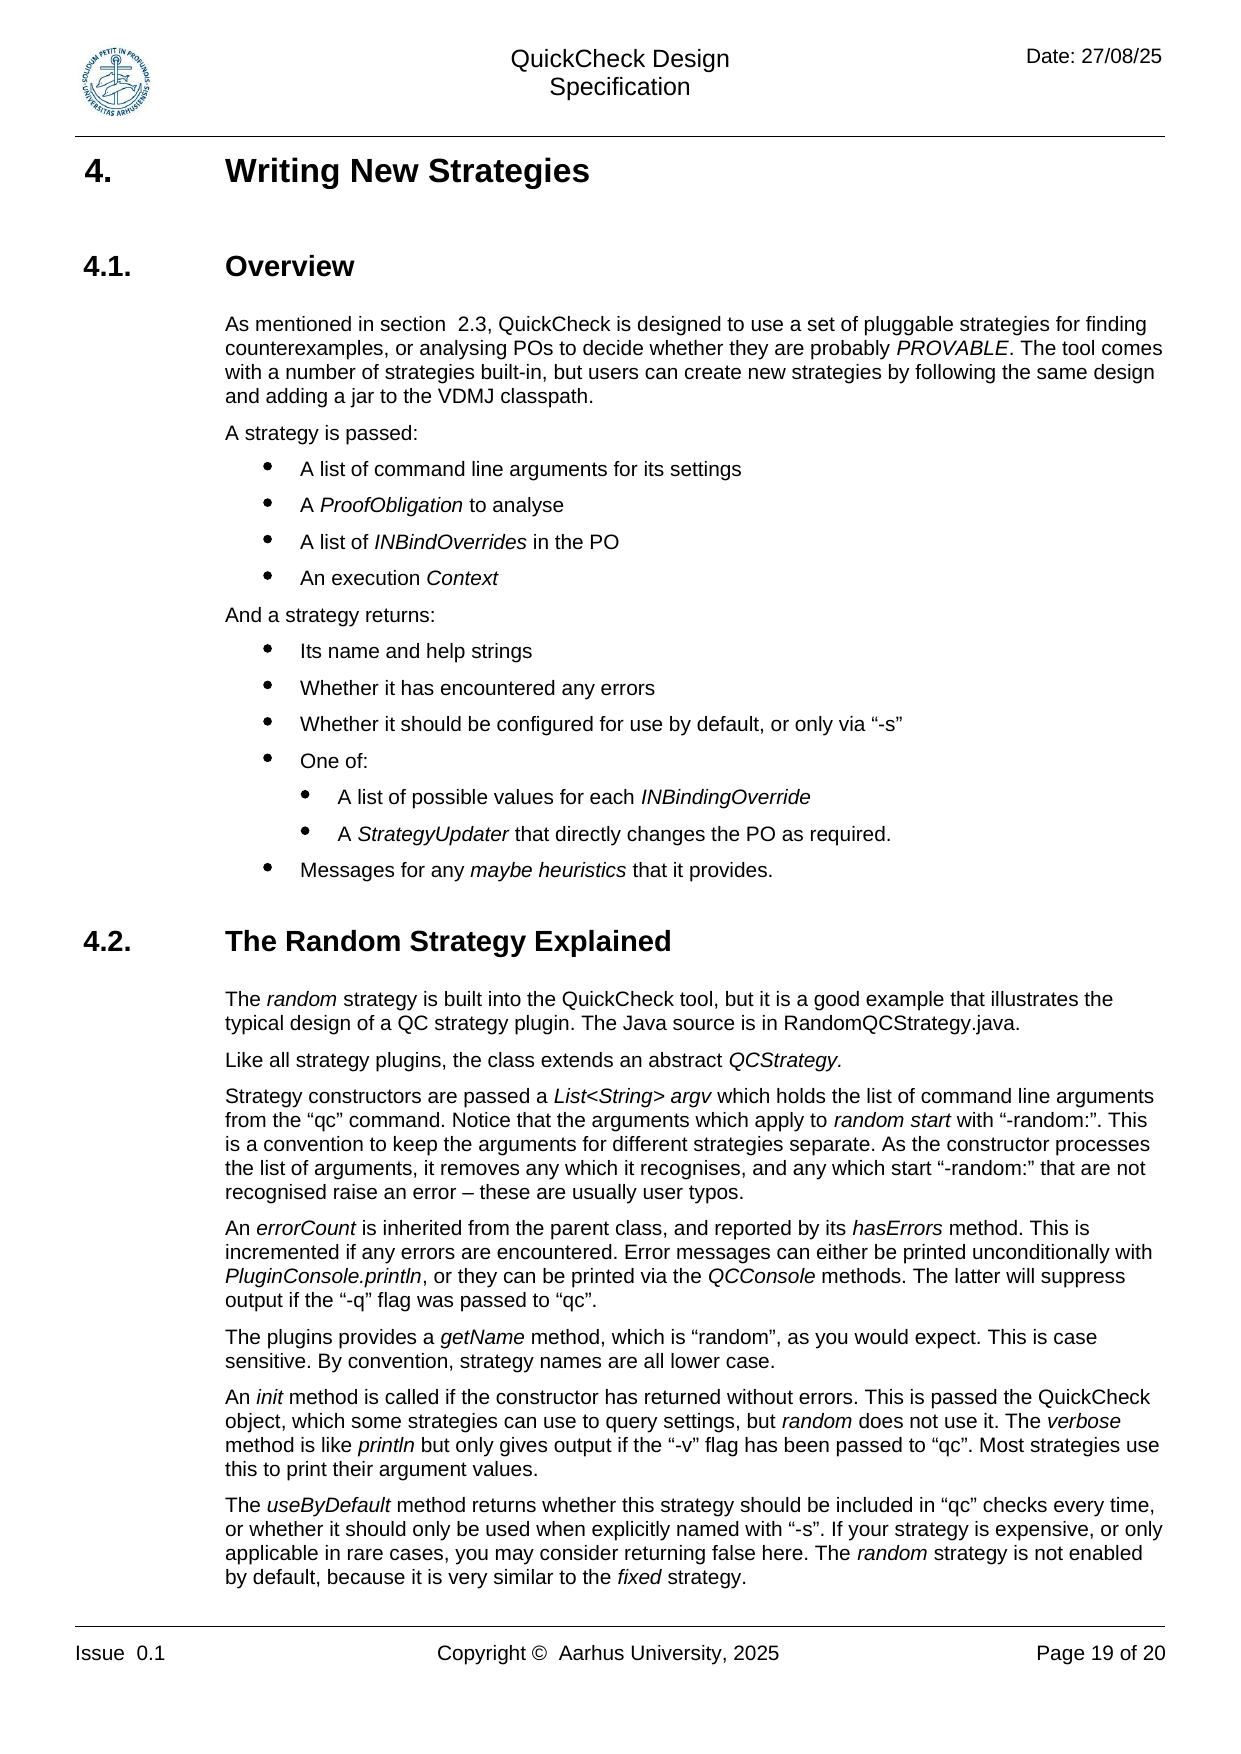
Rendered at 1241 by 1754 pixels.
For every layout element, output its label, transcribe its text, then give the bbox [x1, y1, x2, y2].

picture [78, 44, 153, 120]
list A ProofObligation to analyse [262, 494, 1165, 518]
subtitle The Random Strategy Explained [75, 925, 1165, 957]
list A list of command line arguments for its settings [262, 457, 1165, 481]
text Like all strategy plugins, the class extends an abstract QCStrategy. [225, 1048, 1165, 1072]
list A list of INBindOverrides in the PO [262, 530, 1165, 554]
text The random strategy is built into the QuickCheck tool, but it is a good example that illustrates the typical design of a QC strategy plugin. The Java source is in RandomQCStrategy.java. [225, 987, 1165, 1035]
text The useByDefault method returns whether this strategy should be included in “qc” checks every time, or whether it should only be used when explicitly named with “-s”. If your strategy is expensive, or only applicable in rare cases, you may consider returning false here. The random strategy is not enabled by default, because it is very similar to the fixed strategy. [225, 1494, 1165, 1589]
subtitle Overview [75, 250, 1165, 282]
list Whether it should be configured for use by default, or only via “-s” [262, 712, 1165, 736]
list A list of possible values for each INBindingOverride [300, 785, 1165, 809]
text An errorCount is inherited from the parent class, and reported by its hasErrors method. This is incremented if any errors are encountered. Error messages can either be printed unconditionally with PluginConsole.println, or they can be printed via the QCConsole methods. The latter will suppress output if the “-q” flag was passed to “qc”. [225, 1217, 1165, 1312]
list Messages for any maybe heuristics that it provides. [262, 858, 1165, 882]
text An init method is called if the constructor has returned without errors. This is passed the QuickCheck object, which some strategies can use to query settings, but random does not use it. The verbose method is like println but only gives output if the “-v” flag has been passed to “qc”. Most strategies use this to print their argument values. [225, 1385, 1165, 1481]
list Whether it has encountered any errors [262, 676, 1165, 700]
list Its name and help strings [262, 639, 1165, 663]
list A StrategyUpdater that directly changes the PO as required. [300, 822, 1165, 846]
list One of: [262, 749, 1165, 773]
text The plugins provides a getName method, which is “random”, as you would expect. This is case sensitive. By convention, strategy names are all lower case. [225, 1325, 1165, 1373]
subtitle Writing New Strategies [75, 152, 1165, 190]
text As mentioned in section 2.3, QuickCheck is designed to use a set of pluggable strategies for finding counterexamples, or analysing POs to decide whether they are probably PROVABLE. The tool comes with a number of strategies built-in, but users can create new strategies by following the same design and adding a jar to the VDMJ classpath. [225, 312, 1165, 408]
text A strategy is passed: [225, 421, 1165, 445]
text And a strategy returns: [225, 603, 1165, 627]
text Strategy constructors are passed a List<String> argv which holds the list of command line arguments from the “qc” command. Notice that the arguments which apply to random start with “-random:”. This is a convention to keep the arguments for different strategies separate. As the constructor processes the list of arguments, it removes any which it recognises, and any which start “-random:” that are not recognised raise an error – these are usually user typos. [225, 1084, 1165, 1204]
list An execution Context [262, 567, 1165, 591]
